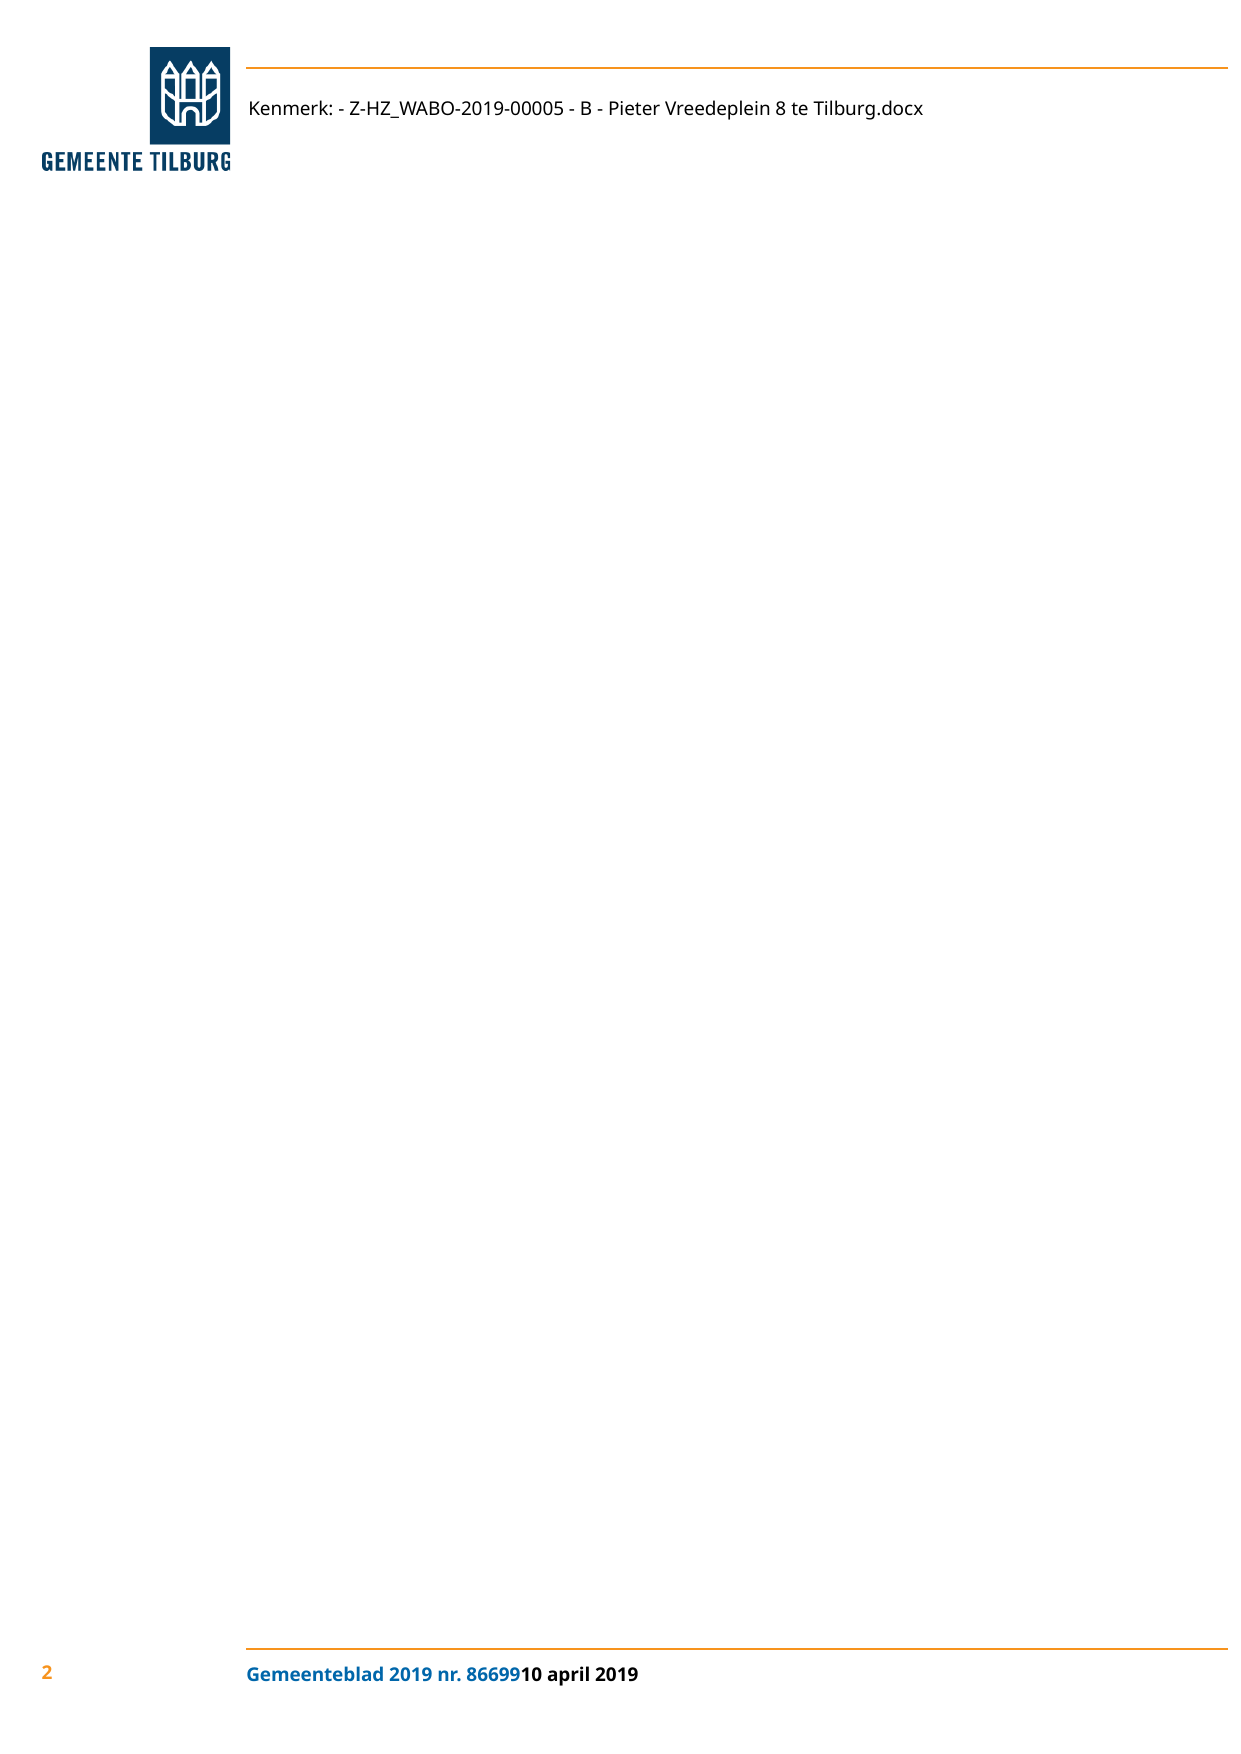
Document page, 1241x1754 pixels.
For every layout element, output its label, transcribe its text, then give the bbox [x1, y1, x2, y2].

text Kenmerk: - Z-HZ_WABO-2019-00005 - B - Pieter Vreedeplein 8 te Tilburg.docx [248, 95, 1152, 121]
picture [41, 47, 231, 172]
